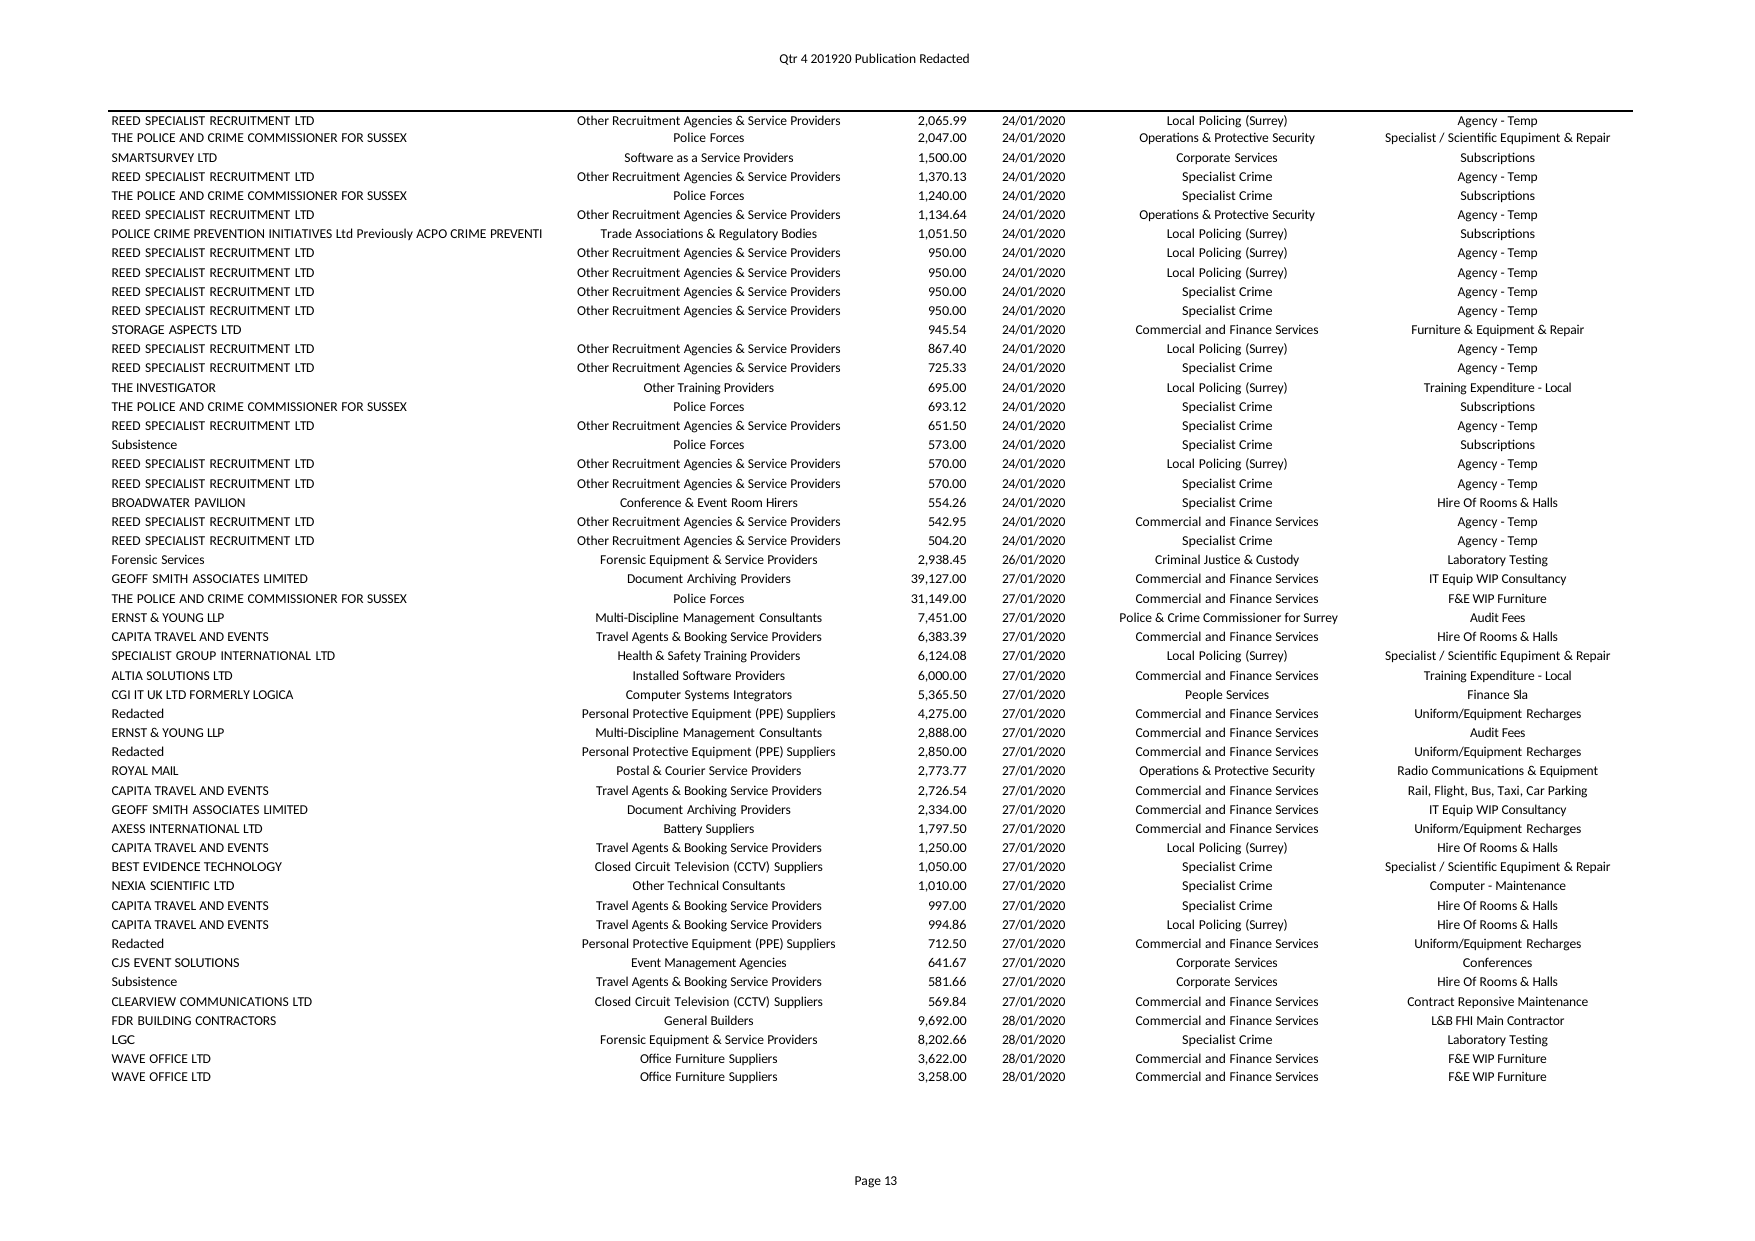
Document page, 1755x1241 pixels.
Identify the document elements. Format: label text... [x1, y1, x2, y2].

table_cell Local Policing (Surrey) [1092, 244, 1362, 263]
table_cell Agency - Temp [1363, 112, 1633, 129]
table_cell Other Recruitment Agencies & Service Providers [551, 283, 863, 302]
table_cell REED SPECIALIST RECRUITMENT LTD [108, 283, 551, 302]
table_cell Hire Of Rooms & Halls [1363, 973, 1633, 992]
table_cell Software as a Service Providers [551, 148, 863, 167]
table_cell 945.54 [864, 321, 973, 340]
table_cell REED SPECIALIST RECRUITMENT LTD [108, 206, 551, 225]
table_cell 28/01/2020 [973, 1031, 1092, 1050]
table_cell 1,051.50 [864, 225, 973, 244]
table_cell Police Forces [551, 129, 863, 148]
table_cell Commercial and Finance Services [1092, 666, 1362, 685]
table_cell 2,334.00 [864, 800, 973, 819]
table_cell Event Management Agencies [551, 954, 863, 973]
table_cell Closed Circuit Television (CCTV) Suppliers [551, 858, 863, 877]
table_cell Police & Crime Commissioner for Surrey [1092, 609, 1362, 628]
table_cell Hire Of Rooms & Halls [1363, 628, 1633, 647]
table_cell Travel Agents & Booking Service Providers [551, 896, 863, 915]
table_cell 24/01/2020 [973, 168, 1092, 187]
table_cell Travel Agents & Booking Service Providers [551, 973, 863, 992]
table_cell SPECIALIST GROUP INTERNATIONAL LTD [108, 647, 551, 666]
table_cell Agency - Temp [1363, 263, 1633, 282]
table_cell Commercial and Finance Services [1092, 513, 1362, 532]
table_cell Agency - Temp [1363, 283, 1633, 302]
table_cell 24/01/2020 [973, 112, 1092, 129]
table_cell REED SPECIALIST RECRUITMENT LTD [108, 417, 551, 436]
table_cell Operations & Protective Security [1092, 762, 1362, 781]
table_cell Specialist Crime [1092, 474, 1362, 493]
table_cell Other Recruitment Agencies & Service Providers [551, 302, 863, 321]
table_cell REED SPECIALIST RECRUITMENT LTD [108, 112, 551, 129]
table_cell Forensic Equipment & Service Providers [551, 551, 863, 570]
table_cell 24/01/2020 [973, 263, 1092, 282]
table_cell 24/01/2020 [973, 129, 1092, 148]
table_cell Commercial and Finance Services [1092, 724, 1362, 743]
table_cell Travel Agents & Booking Service Providers [551, 839, 863, 858]
table_cell 27/01/2020 [973, 570, 1092, 589]
table_cell 994.86 [864, 915, 973, 934]
table_cell 27/01/2020 [973, 800, 1092, 819]
table_cell CAPITA TRAVEL AND EVENTS [108, 915, 551, 934]
table_cell THE POLICE AND CRIME COMMISSIONER FOR SUSSEX [108, 187, 551, 206]
table_cell REED SPECIALIST RECRUITMENT LTD [108, 513, 551, 532]
table_cell Specialist Crime [1092, 896, 1362, 915]
table_cell Commercial and Finance Services [1092, 1050, 1362, 1069]
table_cell Uniform/Equipment Recharges [1363, 820, 1633, 839]
table_cell 24/01/2020 [973, 244, 1092, 263]
table_cell CAPITA TRAVEL AND EVENTS [108, 896, 551, 915]
table_cell Redacted [108, 705, 551, 724]
table_cell 27/01/2020 [973, 705, 1092, 724]
table_cell 27/01/2020 [973, 992, 1092, 1011]
table_cell Agency - Temp [1363, 244, 1633, 263]
table_cell REED SPECIALIST RECRUITMENT LTD [108, 263, 551, 282]
table_cell Radio Communications & Equipment [1363, 762, 1633, 781]
table_cell Other Recruitment Agencies & Service Providers [551, 455, 863, 474]
table_cell Commercial and Finance Services [1092, 992, 1362, 1011]
table_cell Local Policing (Surrey) [1092, 647, 1362, 666]
table_cell Commercial and Finance Services [1092, 781, 1362, 800]
table_cell Computer - Maintenance [1363, 877, 1633, 896]
table_cell ERNST & YOUNG LLP [108, 609, 551, 628]
table_cell 27/01/2020 [973, 685, 1092, 704]
table_cell Trade Associations & Regulatory Bodies [551, 225, 863, 244]
table_cell F&E WIP Furniture [1363, 1069, 1633, 1087]
table_cell Specialist Crime [1092, 1031, 1362, 1050]
table_cell Other Recruitment Agencies & Service Providers [551, 513, 863, 532]
table_cell Criminal Justice & Custody [1092, 551, 1362, 570]
table_cell Personal Protective Equipment (PPE) Suppliers [551, 743, 863, 762]
table_cell 27/01/2020 [973, 839, 1092, 858]
table_cell Corporate Services [1092, 148, 1362, 167]
table_cell Rail, Flight, Bus, Taxi, Car Parking [1363, 781, 1633, 800]
table_cell 4,275.00 [864, 705, 973, 724]
table_cell Specialist Crime [1092, 858, 1362, 877]
table_cell Laboratory Testing [1363, 1031, 1633, 1050]
table_cell 27/01/2020 [973, 666, 1092, 685]
table_cell 569.84 [864, 992, 973, 1011]
table_cell Uniform/Equipment Recharges [1363, 743, 1633, 762]
table_cell 28/01/2020 [973, 1050, 1092, 1069]
table_cell 1,500.00 [864, 148, 973, 167]
table_cell 31,149.00 [864, 589, 973, 608]
table_cell 24/01/2020 [973, 474, 1092, 493]
table_cell REED SPECIALIST RECRUITMENT LTD [108, 340, 551, 359]
table_cell REED SPECIALIST RECRUITMENT LTD [108, 455, 551, 474]
table_cell Local Policing (Surrey) [1092, 263, 1362, 282]
table_cell Redacted [108, 935, 551, 954]
table_cell 1,134.64 [864, 206, 973, 225]
table_cell 27/01/2020 [973, 954, 1092, 973]
table_cell 2,726.54 [864, 781, 973, 800]
table_cell REED SPECIALIST RECRUITMENT LTD [108, 244, 551, 263]
table_cell Laboratory Testing [1363, 551, 1633, 570]
table_cell Specialist Crime [1092, 168, 1362, 187]
table_cell Finance Sla [1363, 685, 1633, 704]
table_cell 26/01/2020 [973, 551, 1092, 570]
table_cell Commercial and Finance Services [1092, 589, 1362, 608]
table_cell Specialist / Scientific Equpiment & Repair [1363, 858, 1633, 877]
table_cell Travel Agents & Booking Service Providers [551, 915, 863, 934]
table_cell Commercial and Finance Services [1092, 800, 1362, 819]
table_cell CLEARVIEW COMMUNICATIONS LTD [108, 992, 551, 1011]
table_cell Local Policing (Surrey) [1092, 340, 1362, 359]
table_cell Installed Software Providers [551, 666, 863, 685]
table_cell Specialist Crime [1092, 398, 1362, 417]
table_cell 6,383.39 [864, 628, 973, 647]
table_cell Specialist / Scientific Equpiment & Repair [1363, 647, 1633, 666]
table_cell 6,000.00 [864, 666, 973, 685]
table_cell ALTIA SOLUTIONS LTD [108, 666, 551, 685]
table_cell 27/01/2020 [973, 915, 1092, 934]
table_cell 950.00 [864, 263, 973, 282]
table_cell 24/01/2020 [973, 532, 1092, 551]
table_cell Specialist Crime [1092, 187, 1362, 206]
table_cell 7,451.00 [864, 609, 973, 628]
table_cell Commercial and Finance Services [1092, 321, 1362, 340]
table_cell ERNST & YOUNG LLP [108, 724, 551, 743]
table_cell 3,622.00 [864, 1050, 973, 1069]
table_cell 1,050.00 [864, 858, 973, 877]
table_cell 24/01/2020 [973, 436, 1092, 455]
table_cell Other Recruitment Agencies & Service Providers [551, 206, 863, 225]
table_cell Postal & Courier Service Providers [551, 762, 863, 781]
table_cell Agency - Temp [1363, 455, 1633, 474]
table_cell Other Recruitment Agencies & Service Providers [551, 244, 863, 263]
table_cell Specialist Crime [1092, 359, 1362, 378]
table_cell CAPITA TRAVEL AND EVENTS [108, 781, 551, 800]
table_cell CJS EVENT SOLUTIONS [108, 954, 551, 973]
table_cell CAPITA TRAVEL AND EVENTS [108, 628, 551, 647]
table_cell THE POLICE AND CRIME COMMISSIONER FOR SUSSEX [108, 398, 551, 417]
table_cell Local Policing (Surrey) [1092, 455, 1362, 474]
table_cell 27/01/2020 [973, 973, 1092, 992]
table_cell 8,202.66 [864, 1031, 973, 1050]
table_cell Subscriptions [1363, 398, 1633, 417]
table_cell Agency - Temp [1363, 513, 1633, 532]
table_cell 1,370.13 [864, 168, 973, 187]
table_cell 24/01/2020 [973, 225, 1092, 244]
table_cell Conference & Event Room Hirers [551, 494, 863, 513]
table_cell THE POLICE AND CRIME COMMISSIONER FOR SUSSEX [108, 129, 551, 148]
table_cell REED SPECIALIST RECRUITMENT LTD [108, 532, 551, 551]
table_cell 24/01/2020 [973, 302, 1092, 321]
table_cell 24/01/2020 [973, 494, 1092, 513]
table_cell 554.26 [864, 494, 973, 513]
table_cell 570.00 [864, 474, 973, 493]
table_cell Subsistence [108, 973, 551, 992]
table_cell Police Forces [551, 589, 863, 608]
table_cell THE POLICE AND CRIME COMMISSIONER FOR SUSSEX [108, 589, 551, 608]
table_cell Hire Of Rooms & Halls [1363, 839, 1633, 858]
table_cell REED SPECIALIST RECRUITMENT LTD [108, 302, 551, 321]
table_cell 24/01/2020 [973, 148, 1092, 167]
table_cell 24/01/2020 [973, 321, 1092, 340]
table_cell Specialist Crime [1092, 302, 1362, 321]
table_cell Operations & Protective Security [1092, 206, 1362, 225]
table_cell Uniform/Equipment Recharges [1363, 935, 1633, 954]
table_cell 24/01/2020 [973, 455, 1092, 474]
table_cell 24/01/2020 [973, 378, 1092, 397]
table_cell People Services [1092, 685, 1362, 704]
table_cell Other Recruitment Agencies & Service Providers [551, 532, 863, 551]
table_cell Other Recruitment Agencies & Service Providers [551, 168, 863, 187]
table_cell 24/01/2020 [973, 340, 1092, 359]
table_cell Office Furniture Suppliers [551, 1050, 863, 1069]
table_cell Hire Of Rooms & Halls [1363, 915, 1633, 934]
table_cell Agency - Temp [1363, 532, 1633, 551]
table_cell BROADWATER PAVILION [108, 494, 551, 513]
table_cell Computer Systems Integrators [551, 685, 863, 704]
table_cell GEOFF SMITH ASSOCIATES LIMITED [108, 570, 551, 589]
table_cell 695.00 [864, 378, 973, 397]
table_cell Other Recruitment Agencies & Service Providers [551, 359, 863, 378]
table_cell Local Policing (Surrey) [1092, 225, 1362, 244]
table_cell 27/01/2020 [973, 858, 1092, 877]
table_cell 27/01/2020 [973, 724, 1092, 743]
table_cell 27/01/2020 [973, 762, 1092, 781]
table_cell THE INVESTIGATOR [108, 378, 551, 397]
table_cell 2,773.77 [864, 762, 973, 781]
table_cell 641.67 [864, 954, 973, 973]
table_cell 39,127.00 [864, 570, 973, 589]
table_cell Subscriptions [1363, 187, 1633, 206]
table_cell Commercial and Finance Services [1092, 1011, 1362, 1031]
table_cell REED SPECIALIST RECRUITMENT LTD [108, 474, 551, 493]
table_cell Personal Protective Equipment (PPE) Suppliers [551, 935, 863, 954]
table_cell Redacted [108, 743, 551, 762]
table_cell FDR BUILDING CONTRACTORS [108, 1011, 551, 1031]
table_cell Other Recruitment Agencies & Service Providers [551, 417, 863, 436]
table_cell 27/01/2020 [973, 628, 1092, 647]
table_cell STORAGE ASPECTS LTD [108, 321, 551, 340]
table_cell Agency - Temp [1363, 340, 1633, 359]
table_cell Battery Suppliers [551, 820, 863, 839]
table_cell IT Equip WIP Consultancy [1363, 570, 1633, 589]
table_cell 27/01/2020 [973, 896, 1092, 915]
table_cell Commercial and Finance Services [1092, 570, 1362, 589]
table_cell 1,240.00 [864, 187, 973, 206]
table_cell REED SPECIALIST RECRUITMENT LTD [108, 359, 551, 378]
table_cell 27/01/2020 [973, 647, 1092, 666]
table_cell POLICE CRIME PREVENTION INITIATIVES Ltd Previously ACPO CRIME PREVENTI [108, 225, 551, 244]
table_cell 2,850.00 [864, 743, 973, 762]
table_cell AXESS INTERNATIONAL LTD [108, 820, 551, 839]
table_cell 950.00 [864, 283, 973, 302]
table_cell 9,692.00 [864, 1011, 973, 1031]
table_cell Specialist Crime [1092, 417, 1362, 436]
table_cell Police Forces [551, 436, 863, 455]
table_cell 24/01/2020 [973, 187, 1092, 206]
table_cell Specialist / Scientific Equpiment & Repair [1363, 129, 1633, 148]
table_cell Furniture & Equipment & Repair [1363, 321, 1633, 340]
table_cell 27/01/2020 [973, 609, 1092, 628]
table_cell Agency - Temp [1363, 359, 1633, 378]
table_cell 2,888.00 [864, 724, 973, 743]
table_cell [551, 321, 863, 340]
table_cell 5,365.50 [864, 685, 973, 704]
table_cell Specialist Crime [1092, 532, 1362, 551]
table_cell Travel Agents & Booking Service Providers [551, 628, 863, 647]
table_cell 2,047.00 [864, 129, 973, 148]
table_cell 27/01/2020 [973, 820, 1092, 839]
table_cell Local Policing (Surrey) [1092, 915, 1362, 934]
table_cell Commercial and Finance Services [1092, 1069, 1362, 1087]
table_cell Operations & Protective Security [1092, 129, 1362, 148]
table_cell Specialist Crime [1092, 877, 1362, 896]
table_cell F&E WIP Furniture [1363, 1050, 1633, 1069]
table_cell Specialist Crime [1092, 494, 1362, 513]
table_cell 27/01/2020 [973, 877, 1092, 896]
table_cell NEXIA SCIENTIFIC LTD [108, 877, 551, 896]
table_cell General Builders [551, 1011, 863, 1031]
table_cell Other Recruitment Agencies & Service Providers [551, 340, 863, 359]
table_cell 1,010.00 [864, 877, 973, 896]
table_cell 1,797.50 [864, 820, 973, 839]
table_cell 725.33 [864, 359, 973, 378]
table_cell Agency - Temp [1363, 474, 1633, 493]
table_cell CAPITA TRAVEL AND EVENTS [108, 839, 551, 858]
table_cell 712.50 [864, 935, 973, 954]
table_cell Commercial and Finance Services [1092, 743, 1362, 762]
table_cell Multi-Discipline Management Consultants [551, 609, 863, 628]
table_cell Corporate Services [1092, 954, 1362, 973]
table_cell Other Recruitment Agencies & Service Providers [551, 263, 863, 282]
table_cell 950.00 [864, 302, 973, 321]
table_cell Agency - Temp [1363, 302, 1633, 321]
table_cell 27/01/2020 [973, 589, 1092, 608]
table_cell 542.95 [864, 513, 973, 532]
table_cell 27/01/2020 [973, 935, 1092, 954]
table_cell 867.40 [864, 340, 973, 359]
table_cell Conferences [1363, 954, 1633, 973]
table_cell Commercial and Finance Services [1092, 820, 1362, 839]
table_cell 27/01/2020 [973, 743, 1092, 762]
table_cell Training Expenditure - Local [1363, 378, 1633, 397]
table_cell Document Archiving Providers [551, 570, 863, 589]
table_cell Travel Agents & Booking Service Providers [551, 781, 863, 800]
table_cell 2,938.45 [864, 551, 973, 570]
table_cell Corporate Services [1092, 973, 1362, 992]
table_cell 24/01/2020 [973, 283, 1092, 302]
table_cell Training Expenditure - Local [1363, 666, 1633, 685]
table_cell Subscriptions [1363, 225, 1633, 244]
table_cell REED SPECIALIST RECRUITMENT LTD [108, 168, 551, 187]
table_cell Commercial and Finance Services [1092, 935, 1362, 954]
table_cell 693.12 [864, 398, 973, 417]
table_cell 24/01/2020 [973, 359, 1092, 378]
table_cell Local Policing (Surrey) [1092, 378, 1362, 397]
table_cell ROYAL MAIL [108, 762, 551, 781]
table_cell 950.00 [864, 244, 973, 263]
table_cell 2,065.99 [864, 112, 973, 129]
table_cell Other Technical Consultants [551, 877, 863, 896]
table_cell Other Recruitment Agencies & Service Providers [551, 474, 863, 493]
table_cell Subscriptions [1363, 148, 1633, 167]
table_cell Document Archiving Providers [551, 800, 863, 819]
table_cell Commercial and Finance Services [1092, 705, 1362, 724]
table_cell 24/01/2020 [973, 398, 1092, 417]
table_cell Police Forces [551, 398, 863, 417]
table_cell 581.66 [864, 973, 973, 992]
table_cell Agency - Temp [1363, 168, 1633, 187]
table_cell 651.50 [864, 417, 973, 436]
table_cell Specialist Crime [1092, 283, 1362, 302]
table_cell Local Policing (Surrey) [1092, 839, 1362, 858]
table_cell 1,250.00 [864, 839, 973, 858]
table_cell GEOFF SMITH ASSOCIATES LIMITED [108, 800, 551, 819]
table_cell Agency - Temp [1363, 206, 1633, 225]
table_cell Forensic Equipment & Service Providers [551, 1031, 863, 1050]
table_cell Uniform/Equipment Recharges [1363, 705, 1633, 724]
table_cell L&B FHI Main Contractor [1363, 1011, 1633, 1031]
table_cell LGC [108, 1031, 551, 1050]
table_cell Multi-Discipline Management Consultants [551, 724, 863, 743]
table_cell SMARTSURVEY LTD [108, 148, 551, 167]
table_cell 24/01/2020 [973, 513, 1092, 532]
table_cell 27/01/2020 [973, 781, 1092, 800]
table_cell WAVE OFFICE LTD [108, 1050, 551, 1069]
table_cell Health & Safety Training Providers [551, 647, 863, 666]
table_cell Subsistence [108, 436, 551, 455]
table_cell Local Policing (Surrey) [1092, 112, 1362, 129]
table_cell Agency - Temp [1363, 417, 1633, 436]
table_cell F&E WIP Furniture [1363, 589, 1633, 608]
table_cell 570.00 [864, 455, 973, 474]
table_cell Other Training Providers [551, 378, 863, 397]
table_cell Specialist Crime [1092, 436, 1362, 455]
table_cell Personal Protective Equipment (PPE) Suppliers [551, 705, 863, 724]
table_cell IT Equip WIP Consultancy [1363, 800, 1633, 819]
table_cell BEST EVIDENCE TECHNOLOGY [108, 858, 551, 877]
table_cell 28/01/2020 [973, 1069, 1092, 1087]
table_cell 573.00 [864, 436, 973, 455]
table_cell Audit Fees [1363, 724, 1633, 743]
table_cell Commercial and Finance Services [1092, 628, 1362, 647]
table_cell 997.00 [864, 896, 973, 915]
table_cell Hire Of Rooms & Halls [1363, 494, 1633, 513]
table_cell 504.20 [864, 532, 973, 551]
table_cell 28/01/2020 [973, 1011, 1092, 1031]
table_cell Police Forces [551, 187, 863, 206]
table_cell Hire Of Rooms & Halls [1363, 896, 1633, 915]
table_cell Contract Reponsive Maintenance [1363, 992, 1633, 1011]
table_cell Audit Fees [1363, 609, 1633, 628]
table_cell Office Furniture Suppliers [551, 1069, 863, 1087]
table_cell WAVE OFFICE LTD [108, 1069, 551, 1087]
table_cell 3,258.00 [864, 1069, 973, 1087]
table_cell Other Recruitment Agencies & Service Providers [551, 112, 863, 129]
table_cell 24/01/2020 [973, 206, 1092, 225]
table_cell Closed Circuit Television (CCTV) Suppliers [551, 992, 863, 1011]
table_cell CGI IT UK LTD FORMERLY LOGICA [108, 685, 551, 704]
table_cell Forensic Services [108, 551, 551, 570]
table_cell Subscriptions [1363, 436, 1633, 455]
table_cell 6,124.08 [864, 647, 973, 666]
table_cell 24/01/2020 [973, 417, 1092, 436]
